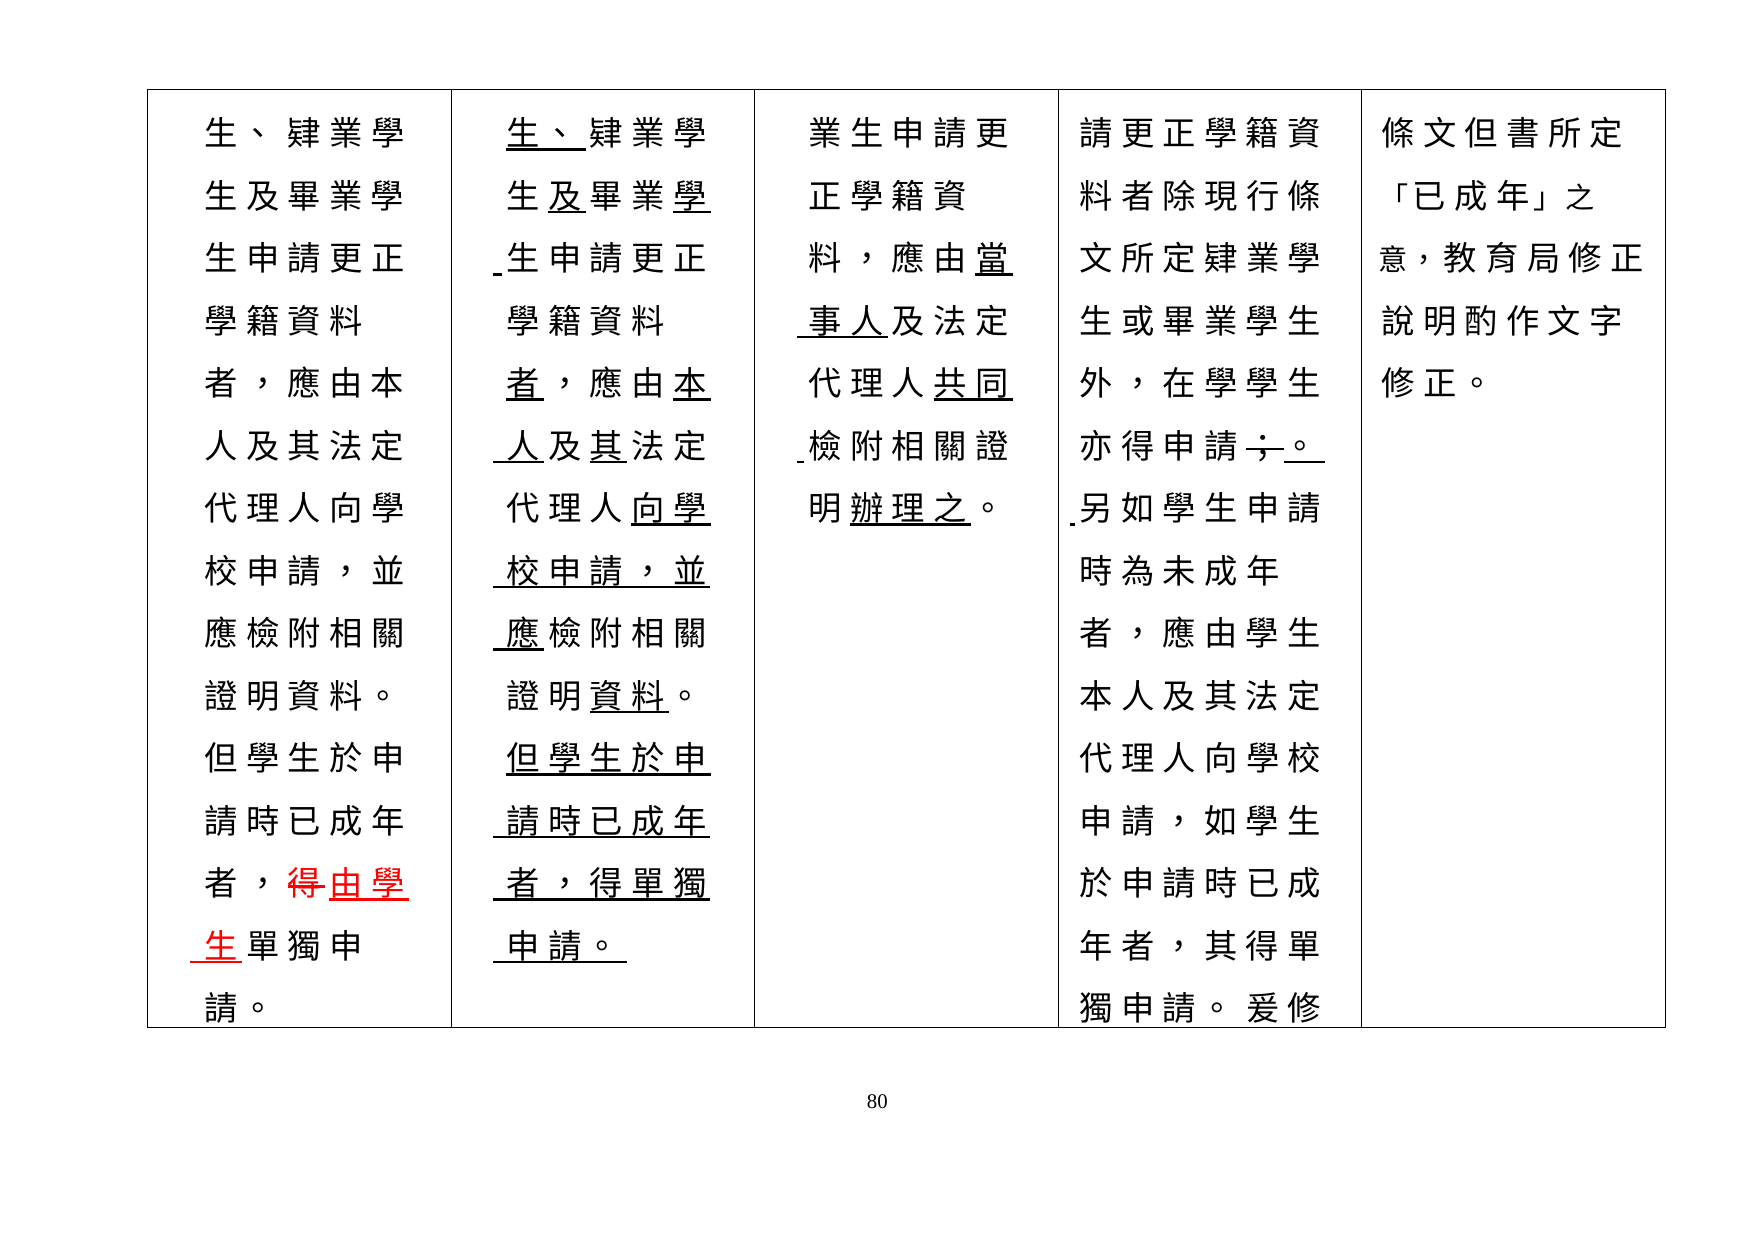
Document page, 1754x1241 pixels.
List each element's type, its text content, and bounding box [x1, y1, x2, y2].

table_cell 請更正學籍資料者除現行條文所定肄業學生或畢業學生外，在學學生亦得申請；。另如學生申請時為未成年者，應由學生本人及其法定代理人向學校申請，如學生於申請時已成年者，其得單獨申請。爰修 [1059, 90, 1361, 1027]
table_cell 業生申請更正學籍資料，應由當事人及法定代理人共同檢附相關證明辦理之。 [755, 90, 1058, 1027]
table_cell 生、肄業學生及畢業學生申請更正學籍資料者，應由本人及其法定代理人向學校申請，並應檢附相關證明資料。但學生於申請時已成年者，得單獨申請。 [452, 90, 754, 1027]
table_cell 條文但書所定「已成年」之意，教育局修正說明酌作文字修正。 [1362, 90, 1665, 1027]
table_cell 生、肄業學生及畢業學生申請更正學籍資料者，應由本人及其法定代理人向學校申請，並應檢附相關證明資料。但學生於申請時已成年者，得由學生單獨申請。 [148, 90, 451, 1027]
